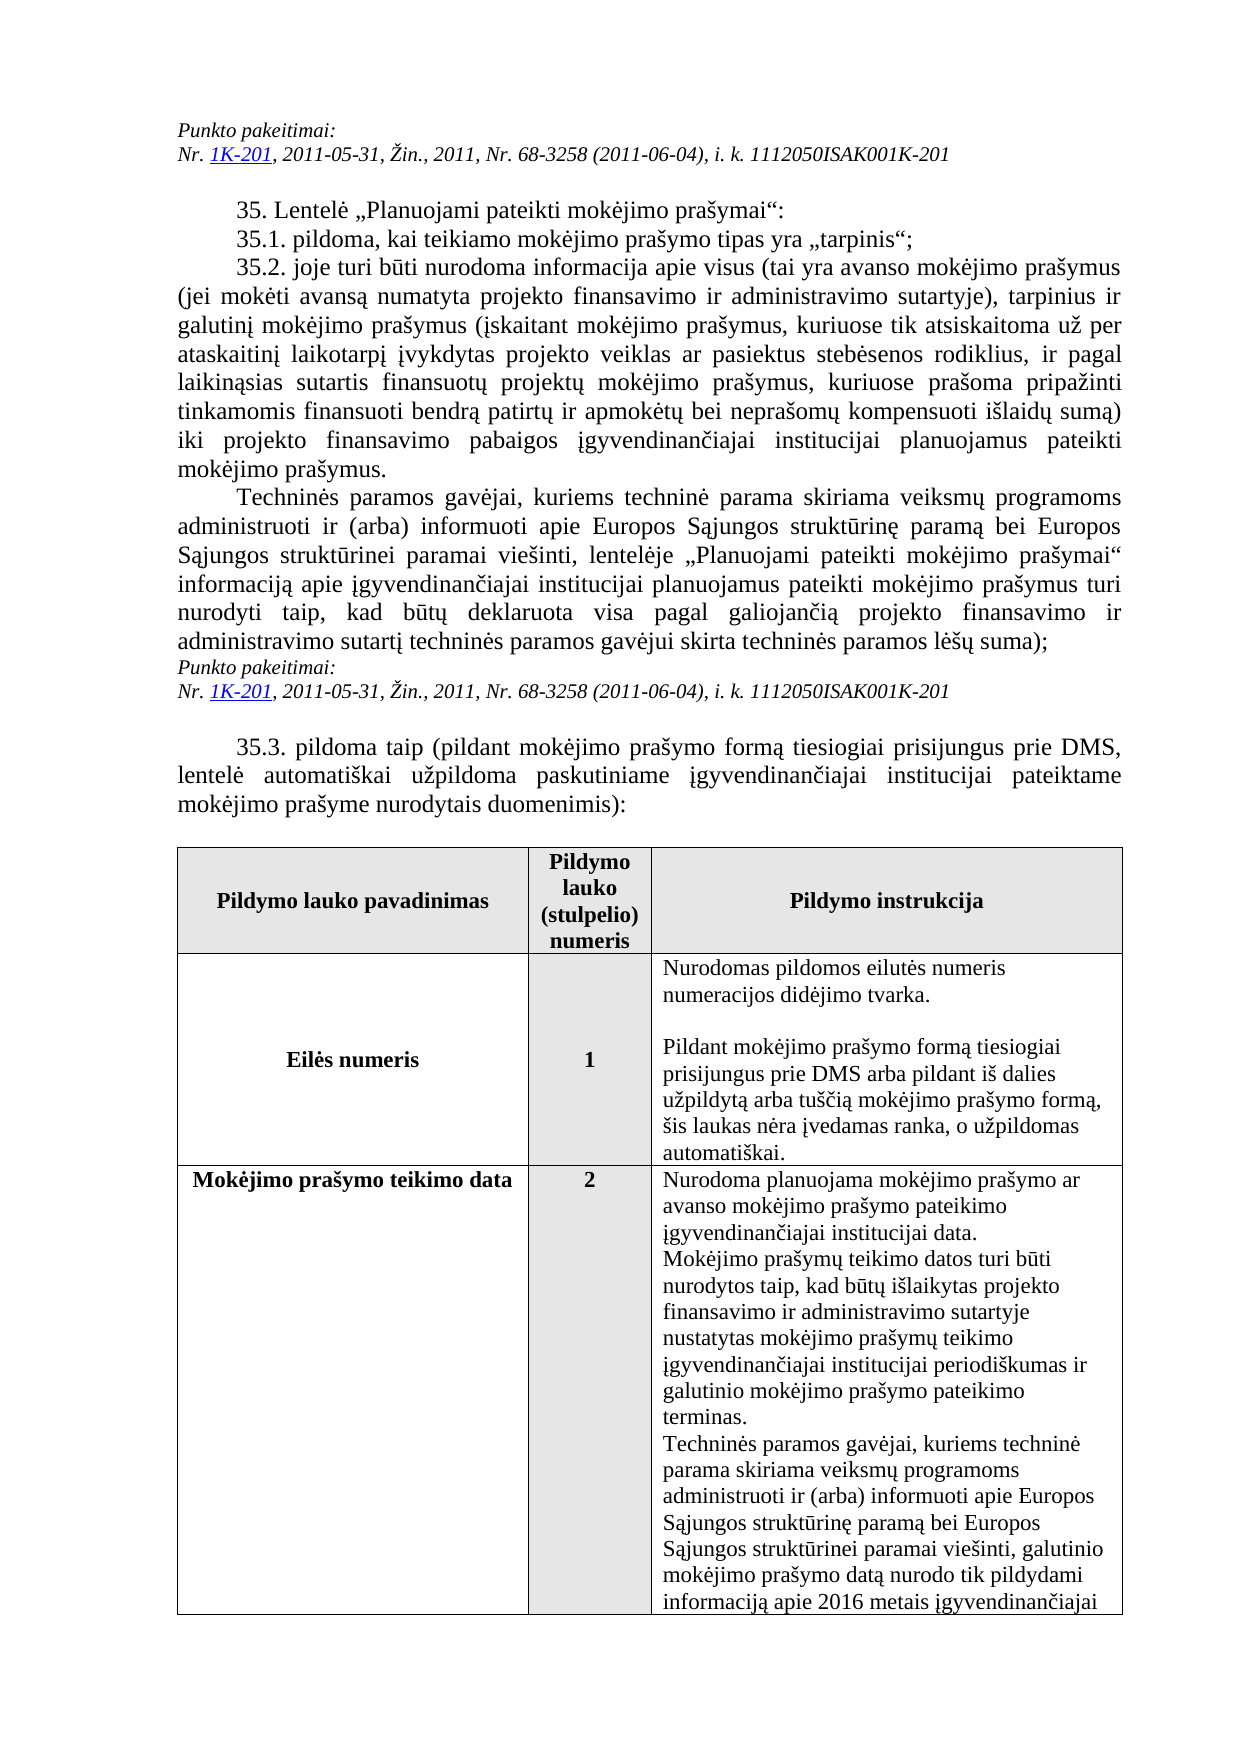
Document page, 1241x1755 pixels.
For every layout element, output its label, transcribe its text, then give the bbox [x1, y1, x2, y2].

text Nr. 1K-201, 2011-05-31, Žin., 2011, Nr. 68-3258 (2011-06-04), i. k. 1112050ISAK001K-201 [177, 679, 1122, 703]
text Nr. 1K-201, 2011-05-31, Žin., 2011, Nr. 68-3258 (2011-06-04), i. k. 1112050ISAK001K-201 [177, 142, 1122, 166]
text Techninės paramos gavėjai, kuriems techninė parama skiriama veiksmų programoms administruoti ir (arba) informuoti apie Europos Sąjungos struktūrinę paramą bei Europos Sąjungos struktūrinei paramai viešinti, lentelėje „Planuojami pateikti mokėjimo prašymai“ informaciją apie įgyvendinančiajai institucijai planuojamus pateikti mokėjimo prašymus turi nurodyti taip, kad būtų deklaruota visa pagal galiojančią projekto finansavimo ir administravimo sutartį techninės paramos gavėjui skirta techninės paramos lėšų suma); [177, 482, 1122, 655]
table_cell 1 [529, 954, 651, 1165]
table_header Pildymo instrukcija [652, 848, 1122, 953]
table_header Pildymo lauko (stulpelio) numeris [529, 848, 651, 953]
table_cell Nurodoma planuojama mokėjimo prašymo ar avanso mokėjimo prašymo pateikimo įgyvendinančiajai institucijai data. Mokėjimo prašymų teikimo datos turi būti nurodytos taip, kad būtų išlaikytas projekto finansavimo ir administravimo sutartyje nustatytas mokėjimo prašymų teikimo įgyvendinančiajai institucijai periodiškumas ir galutinio mokėjimo prašymo pateikimo terminas. Techninės paramos gavėjai, kuriems techninė parama skiriama veiksmų programoms administruoti ir (arba) informuoti apie Europos Sąjungos struktūrinę paramą bei Europos Sąjungos struktūrinei paramai viešinti, galutinio mokėjimo prašymo datą nurodo tik pildydami informaciją apie 2016 metais įgyvendinančiajai [652, 1166, 1122, 1614]
text Punkto pakeitimai: [177, 655, 1122, 679]
text Punkto pakeitimai: [177, 118, 1122, 142]
table_cell Eilės numeris [178, 954, 528, 1165]
table_cell 2 [529, 1166, 651, 1614]
text 35.1. pildoma, kai teikiamo mokėjimo prašymo tipas yra „tarpinis“; [177, 224, 1122, 252]
text 35. Lentelė „Planuojami pateikti mokėjimo prašymai“: [177, 195, 1122, 224]
text 35.2. joje turi būti nurodoma informacija apie visus (tai yra avanso mokėjimo prašymus (jei mokėti avansą numatyta projekto finansavimo ir administravimo sutartyje), tarpinius ir galutinį mokėjimo prašymus (įskaitant mokėjimo prašymus, kuriuose tik atsiskaitoma už per ataskaitinį laikotarpį įvykdytas projekto veiklas ar pasiektus stebėsenos rodiklius, ir pagal laikinąsias sutartis finansuotų projektų mokėjimo prašymus, kuriuose prašoma pripažinti tinkamomis finansuoti bendrą patirtų ir apmokėtų bei neprašomų kompensuoti išlaidų sumą) iki projekto finansavimo pabaigos įgyvendinančiajai institucijai planuojamus pateikti mokėjimo prašymus. [177, 252, 1122, 482]
table_header Pildymo lauko pavadinimas [178, 848, 528, 953]
text 35.3. pildoma taip (pildant mokėjimo prašymo formą tiesiogiai prisijungus prie DMS, lentelė automatiškai užpildoma paskutiniame įgyvendinančiajai institucijai pateiktame mokėjimo prašyme nurodytais duomenimis): [177, 732, 1122, 818]
table_cell Nurodomas pildomos eilutės numeris numeracijos didėjimo tvarka. Pildant mokėjimo prašymo formą tiesiogiai prisijungus prie DMS arba pildant iš dalies užpildytą arba tuščią mokėjimo prašymo formą, šis laukas nėra įvedamas ranka, o užpildomas automatiškai. [652, 954, 1122, 1165]
table_cell Mokėjimo prašymo teikimo data [178, 1166, 528, 1614]
